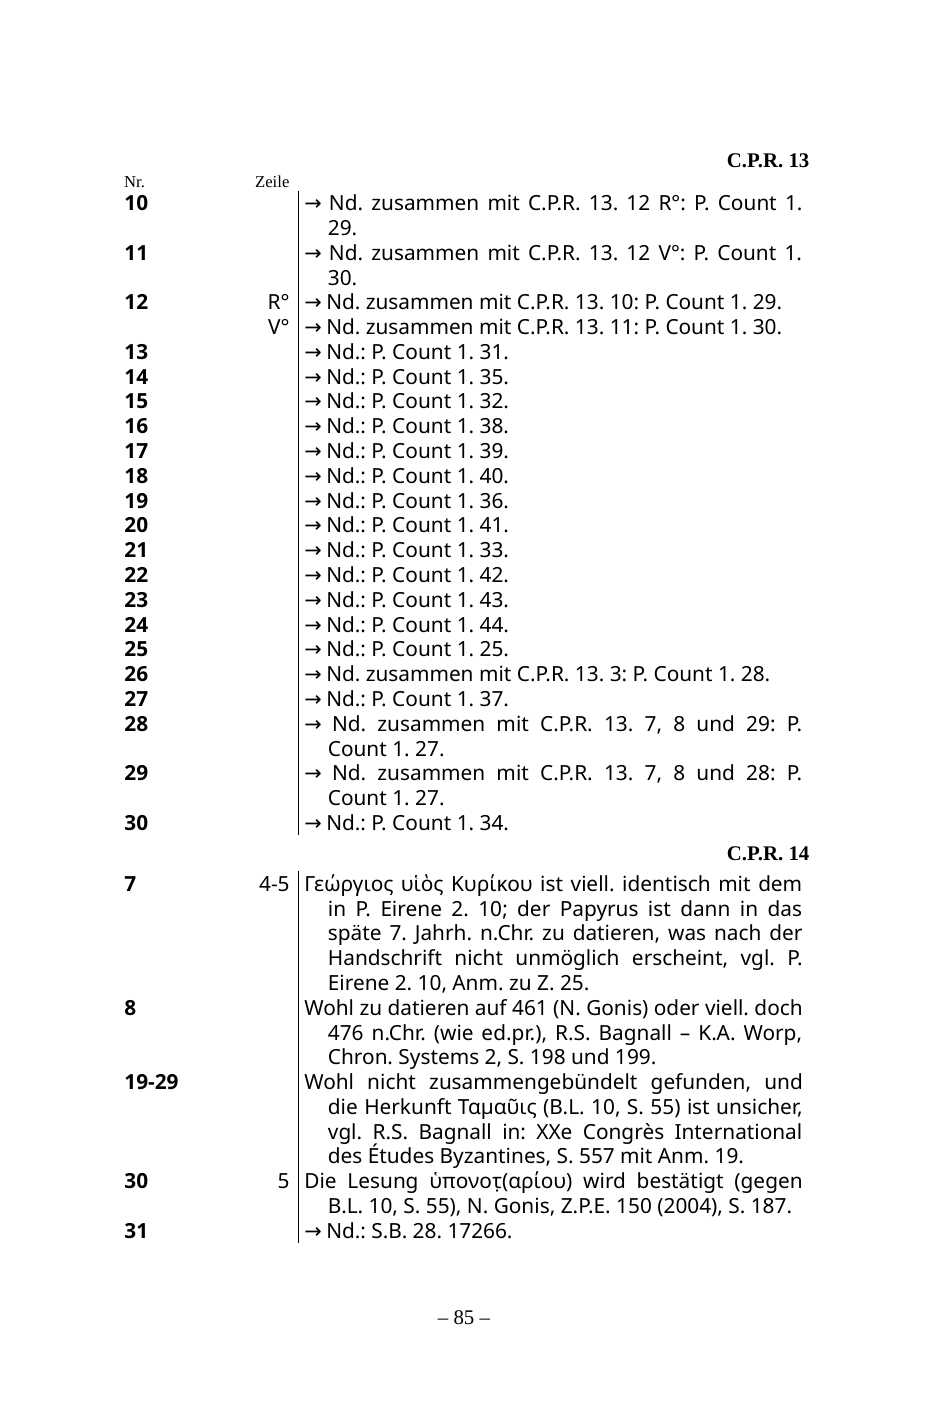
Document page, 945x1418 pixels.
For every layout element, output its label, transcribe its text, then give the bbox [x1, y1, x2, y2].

table_cell → Nd.: P. Count 1. 25. [299, 637, 809, 662]
table_cell → Nd.: P. Count 1. 44. [299, 612, 809, 637]
table_header Γεώργιος υἱὸς Κυρίκου ist viell. identisch mit dem in P. Eirene 2. 10; der Papyrus ist dann in das späte 7. Jahrh. n.Chr. zu datieren, was nach der Handschrift nicht unmöglich erscheint, vgl. P. Eirene 2. 10, Anm. zu Z. 25. [299, 871, 809, 995]
table_cell 19-29 [118, 1070, 298, 1169]
table_cell 5 [207, 1169, 298, 1218]
table_cell R° [207, 290, 298, 315]
table_cell Wohl zu datieren auf 461 (N. Gonis) oder viell. doch 476 n.Chr. (wie ed.pr.), R.S. Bagnall – K.A. Worp, Chron. Systems 2, S. 198 und 199. [299, 995, 809, 1070]
table_cell 30 [118, 1169, 207, 1218]
table_cell [118, 315, 207, 339]
table_cell → Nd.: P. Count 1. 34. [299, 811, 809, 835]
table_cell → Nd.: P. Count 1. 36. [299, 488, 809, 513]
table_cell V° [207, 315, 298, 339]
table_cell → Nd. zusammen mit C.P.R. 13. 7, 8 und 28: P. Count 1. 27. [299, 761, 809, 811]
table_cell Wohl nicht zusammengebündelt gefunden, und die Herkunft Ταμαῦις (B.L. 10, S. 55) ist unsicher, vgl. R.S. Bagnall in: XXe Congrès International des Études Byzantines, S. 557 mit Anm. 19. [299, 1070, 809, 1169]
table_cell → Nd.: P. Count 1. 42. [299, 563, 809, 587]
table_cell Die Lesung ὑπονοτ̣(αρίου) wird bestätigt (gegen B.L. 10, S. 55), N. Gonis, Z.P.E. 150 (2004), S. 187. [299, 1169, 809, 1218]
table_cell → Nd.: P. Count 1. 32. [299, 389, 809, 414]
table_cell 15 [118, 389, 298, 414]
table_header 4-5 [207, 871, 298, 995]
table_cell → Nd.: P. Count 1. 35. [299, 364, 809, 389]
subtitle C.P.R. 14 [118, 841, 809, 865]
table_cell 11 [118, 240, 298, 290]
table_cell 10 [118, 191, 298, 240]
table_cell 13 [118, 340, 298, 364]
table_cell → Nd.: P. Count 1. 43. [299, 588, 809, 612]
table_cell 26 [118, 662, 298, 687]
table_cell → Nd. zusammen mit C.P.R. 13. 3: P. Count 1. 28. [299, 662, 809, 687]
table_cell 23 [118, 588, 298, 612]
table_cell 19 [118, 488, 298, 513]
table_cell → Nd. zusammen mit C.P.R. 13. 10: P. Count 1. 29. [299, 290, 809, 315]
table_cell → Nd.: P. Count 1. 41. [299, 513, 809, 538]
table_cell → Nd. zusammen mit C.P.R. 13. 12 R°: P. Count 1. 29. [299, 191, 809, 240]
table_cell → Nd.: S.B. 28. 17266. [299, 1219, 809, 1243]
table_cell → Nd.: P. Count 1. 39. [299, 439, 809, 463]
table_cell → Nd. zusammen mit C.P.R. 13. 12 V°: P. Count 1. 30. [299, 240, 809, 290]
table_cell → Nd.: P. Count 1. 31. [299, 340, 809, 364]
table_cell → Nd. zusammen mit C.P.R. 13. 7, 8 und 29: P. Count 1. 27. [299, 711, 809, 761]
table_cell 29 [118, 761, 298, 811]
table_cell 12 [118, 290, 207, 315]
table_cell → Nd.: P. Count 1. 38. [299, 414, 809, 439]
table_cell 31 [118, 1219, 298, 1243]
table_cell 30 [118, 811, 298, 835]
table_header 7 [118, 871, 207, 995]
table_cell 25 [118, 637, 298, 662]
table_cell → Nd.: P. Count 1. 40. [299, 464, 809, 488]
table_cell 21 [118, 538, 298, 563]
table_cell 22 [118, 563, 298, 587]
table_cell 18 [118, 464, 298, 488]
table_cell 27 [118, 687, 298, 711]
table_cell 24 [118, 612, 298, 637]
table_cell 16 [118, 414, 298, 439]
table_cell → Nd.: P. Count 1. 33. [299, 538, 809, 563]
table_cell 20 [118, 513, 298, 538]
table_cell → Nd. zusammen mit C.P.R. 13. 11: P. Count 1. 30. [299, 315, 809, 339]
table_cell 8 [118, 995, 298, 1070]
table_cell → Nd.: P. Count 1. 37. [299, 687, 809, 711]
table_cell 28 [118, 711, 298, 761]
table_cell 17 [118, 439, 298, 463]
table_cell 14 [118, 364, 298, 389]
